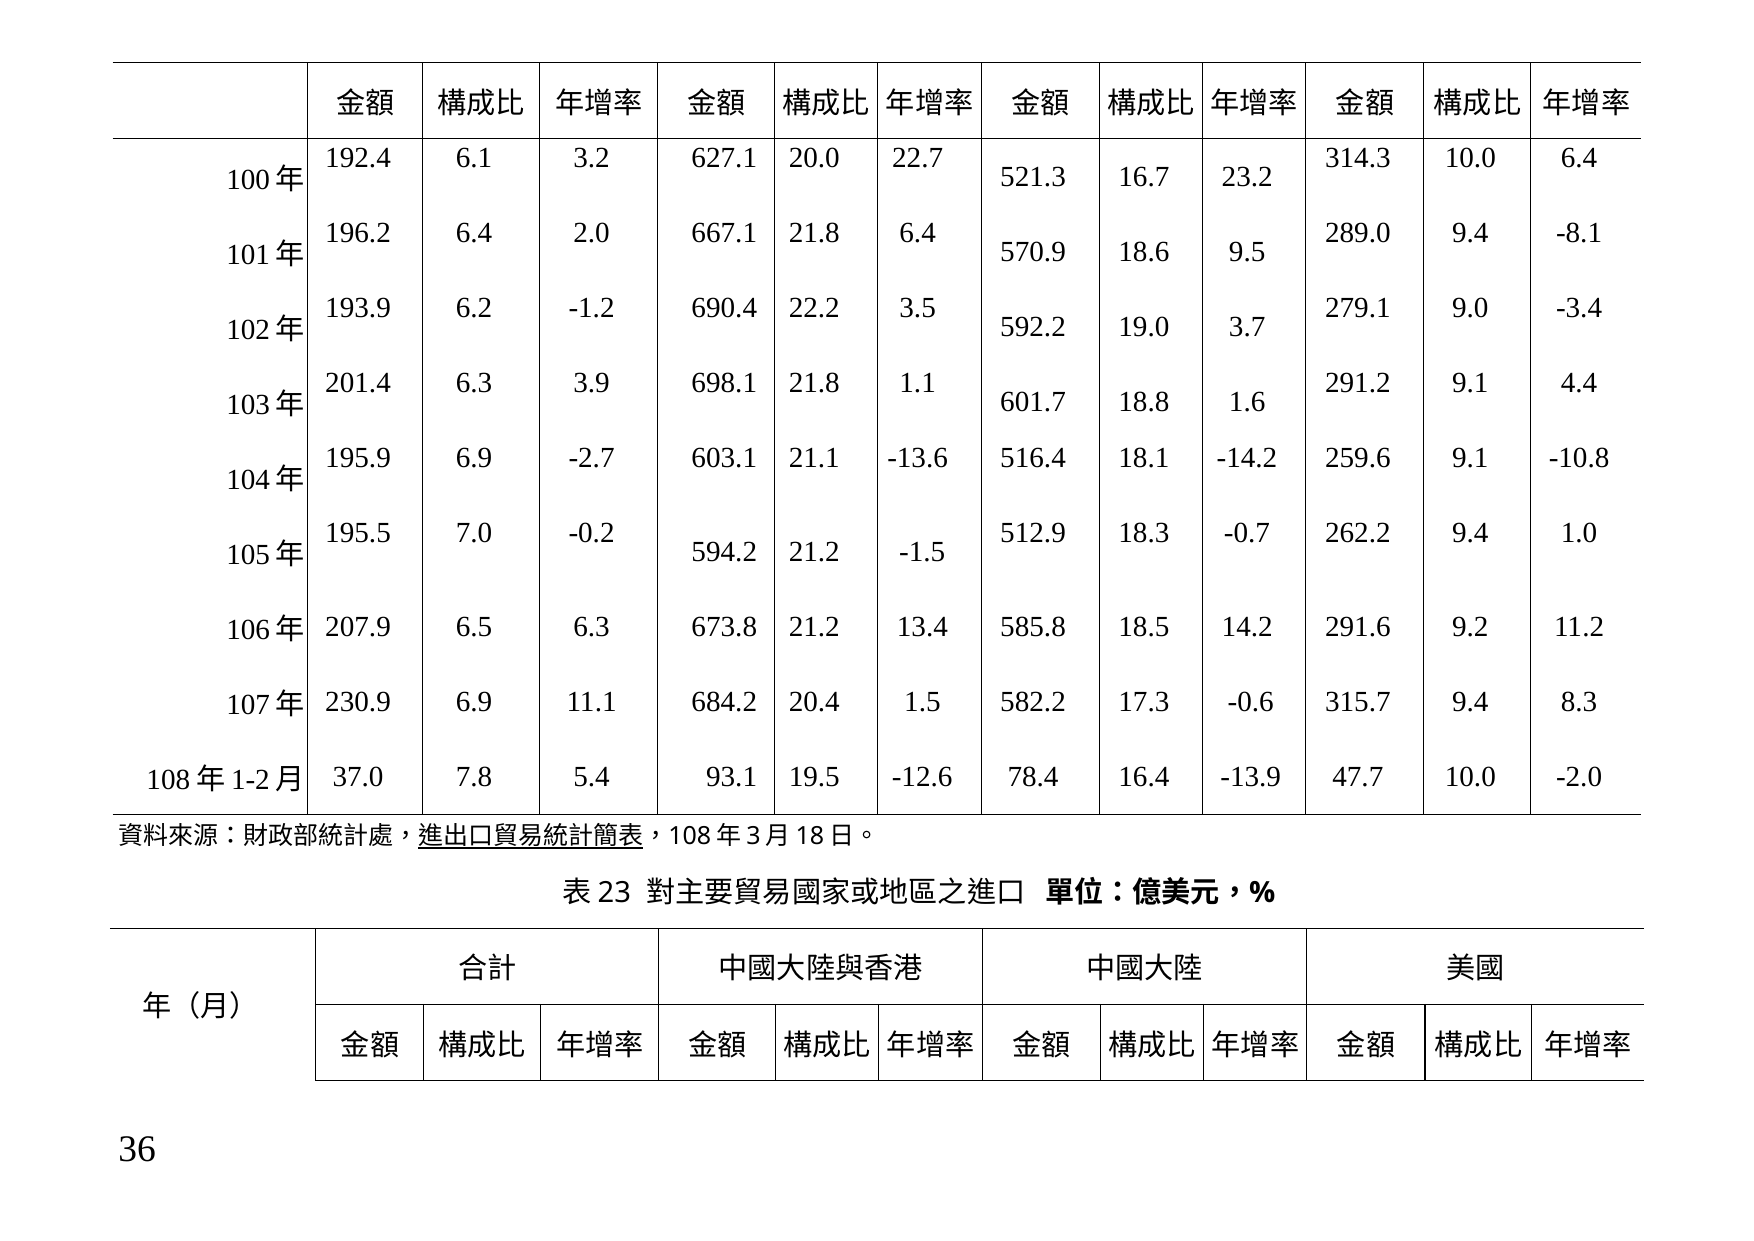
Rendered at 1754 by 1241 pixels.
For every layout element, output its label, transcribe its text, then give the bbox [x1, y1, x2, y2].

table_cell 1.1 [878, 364, 981, 439]
table_cell 1.6 [1203, 364, 1305, 439]
table_cell 6.1 [423, 139, 539, 214]
table_cell 10.0 [1424, 739, 1530, 814]
table_cell 594.2 [658, 514, 774, 589]
table_cell 592.2 [982, 289, 1099, 364]
table_cell 21.8 [775, 214, 877, 289]
table_cell 年增率 [540, 63, 657, 138]
table_cell 1.5 [878, 664, 981, 739]
table_cell 20.4 [775, 664, 877, 739]
table_cell 1.0 [1531, 514, 1641, 589]
table_cell 262.2 [1306, 514, 1423, 589]
table_cell 37.0 [308, 739, 422, 814]
table_cell 570.9 [982, 214, 1099, 289]
table_cell 512.9 [982, 514, 1099, 589]
table_cell 315.7 [1306, 664, 1423, 739]
table_cell 78.4 [982, 739, 1099, 814]
subtitle 表23 對主要貿易國家或地區之進口 單位：億美元，% [118, 853, 1636, 928]
table_cell 年增率 [1531, 63, 1641, 138]
table_cell 6.2 [423, 289, 539, 364]
table_cell 7.0 [423, 514, 539, 589]
table_cell 18.1 [1100, 439, 1202, 514]
text 資料來源：財政部統計處，進出口貿易統計簡表，108年3月18日。 [118, 815, 1636, 853]
table_header 美國 [1307, 929, 1644, 1004]
table_cell 7.8 [423, 739, 539, 814]
table_cell 603.1 [658, 439, 774, 514]
table_cell 18.6 [1100, 214, 1202, 289]
table_cell 690.4 [658, 289, 774, 364]
table_cell 3.9 [540, 364, 657, 439]
table_cell 102年 [113, 289, 307, 364]
table_cell -2.7 [540, 439, 657, 514]
table_cell 196.2 [308, 214, 422, 289]
table_cell 9.1 [1424, 439, 1530, 514]
table_cell 22.7 [878, 139, 981, 214]
table_cell 10.0 [1424, 139, 1530, 214]
table_cell 627.1 [658, 139, 774, 214]
table_cell 9.5 [1203, 214, 1305, 289]
table_cell 金額 [1306, 63, 1423, 138]
table_cell 19.5 [775, 739, 877, 814]
table_cell -10.8 [1531, 439, 1641, 514]
table_cell 19.0 [1100, 289, 1202, 364]
table_cell -13.9 [1203, 739, 1305, 814]
table_cell -3.4 [1531, 289, 1641, 364]
table_cell 291.6 [1306, 589, 1423, 664]
table_cell 年增率 [878, 63, 981, 138]
table_cell -13.6 [878, 439, 981, 514]
table_cell 21.2 [775, 589, 877, 664]
table_cell -12.6 [878, 739, 981, 814]
table_cell 21.8 [775, 364, 877, 439]
table_cell 698.1 [658, 364, 774, 439]
table_cell 金額 [983, 1005, 1100, 1080]
table_cell 673.8 [658, 589, 774, 664]
table_cell 年增率 [1204, 1005, 1306, 1080]
table_header 中國大陸 [983, 929, 1306, 1004]
table_cell 93.1 [658, 739, 774, 814]
table_cell [113, 63, 307, 138]
table_cell 構成比 [775, 63, 877, 138]
table_cell 3.5 [878, 289, 981, 364]
table_cell 601.7 [982, 364, 1099, 439]
table_cell -0.2 [540, 514, 657, 589]
table_header 中國大陸與香港 [659, 929, 982, 1004]
table_cell 18.3 [1100, 514, 1202, 589]
table_cell 17.3 [1100, 664, 1202, 739]
table_cell 11.2 [1531, 589, 1641, 664]
table_cell 8.3 [1531, 664, 1641, 739]
table_cell 106年 [113, 589, 307, 664]
table_cell 6.4 [878, 214, 981, 289]
table_cell 6.5 [423, 589, 539, 664]
table_cell 667.1 [658, 214, 774, 289]
table_cell 9.4 [1424, 214, 1530, 289]
table_cell 14.2 [1203, 589, 1305, 664]
table_cell 構成比 [424, 1005, 540, 1080]
table_cell 6.4 [1531, 139, 1641, 214]
table_cell 582.2 [982, 664, 1099, 739]
table_cell 構成比 [1424, 63, 1530, 138]
table_cell 6.4 [423, 214, 539, 289]
table_cell 107年 [113, 664, 307, 739]
table_cell 104年 [113, 439, 307, 514]
table_cell 103年 [113, 364, 307, 439]
table_cell 521.3 [982, 139, 1099, 214]
table_cell 47.7 [1306, 739, 1423, 814]
table_cell 21.2 [775, 514, 877, 589]
table_cell 100年 [113, 139, 307, 214]
table_cell -0.6 [1203, 664, 1305, 739]
table_cell 金額 [1307, 1005, 1424, 1080]
table_cell 108年1-2月 [113, 739, 307, 814]
table_cell -0.7 [1203, 514, 1305, 589]
table_cell 684.2 [658, 664, 774, 739]
table_cell 9.4 [1424, 514, 1530, 589]
table_cell 9.0 [1424, 289, 1530, 364]
table_cell 9.2 [1424, 589, 1530, 664]
table_header 年（月） [110, 929, 315, 1080]
table_cell 2.0 [540, 214, 657, 289]
table_cell 年增率 [541, 1005, 658, 1080]
table_cell 3.2 [540, 139, 657, 214]
table_cell 195.5 [308, 514, 422, 589]
table_cell 289.0 [1306, 214, 1423, 289]
table_cell 18.8 [1100, 364, 1202, 439]
table_cell 207.9 [308, 589, 422, 664]
table_cell 291.2 [1306, 364, 1423, 439]
table_cell 11.1 [540, 664, 657, 739]
table_cell 6.9 [423, 664, 539, 739]
table_cell 構成比 [423, 63, 539, 138]
table_cell -14.2 [1203, 439, 1305, 514]
table_cell 259.6 [1306, 439, 1423, 514]
table_cell 構成比 [1100, 63, 1202, 138]
table_cell 金額 [308, 63, 422, 138]
table_cell 230.9 [308, 664, 422, 739]
table_cell 9.4 [1424, 664, 1530, 739]
table_cell 年增率 [879, 1005, 982, 1080]
table_cell 13.4 [878, 589, 981, 664]
table_cell 金額 [316, 1005, 423, 1080]
table_cell 195.9 [308, 439, 422, 514]
table_cell 9.1 [1424, 364, 1530, 439]
table_cell 4.4 [1531, 364, 1641, 439]
table_cell 6.3 [540, 589, 657, 664]
table_cell -2.0 [1531, 739, 1641, 814]
table_cell 101年 [113, 214, 307, 289]
table_cell 金額 [982, 63, 1099, 138]
table_cell 6.3 [423, 364, 539, 439]
table_cell 105年 [113, 514, 307, 589]
table_cell 3.7 [1203, 289, 1305, 364]
table_cell 金額 [659, 1005, 775, 1080]
table_cell 年增率 [1203, 63, 1305, 138]
table_cell 516.4 [982, 439, 1099, 514]
table_cell 22.2 [775, 289, 877, 364]
table_cell -1.5 [878, 514, 981, 589]
table_cell 21.1 [775, 439, 877, 514]
table_cell 16.7 [1100, 139, 1202, 214]
table_header 合計 [316, 929, 658, 1004]
table_cell 193.9 [308, 289, 422, 364]
table_cell 18.5 [1100, 589, 1202, 664]
table_cell 16.4 [1100, 739, 1202, 814]
table_cell 20.0 [775, 139, 877, 214]
table_cell 201.4 [308, 364, 422, 439]
table_cell -8.1 [1531, 214, 1641, 289]
table_cell 6.9 [423, 439, 539, 514]
table_cell -1.2 [540, 289, 657, 364]
table_cell 金額 [658, 63, 774, 138]
table_cell 585.8 [982, 589, 1099, 664]
table_cell 192.4 [308, 139, 422, 214]
table_cell 23.2 [1203, 139, 1305, 214]
table_cell 年增率 [1532, 1005, 1644, 1080]
table_cell 構成比 [776, 1005, 878, 1080]
table_cell 279.1 [1306, 289, 1423, 364]
table_cell 構成比 [1426, 1005, 1531, 1080]
table_cell 5.4 [540, 739, 657, 814]
table_cell 314.3 [1306, 139, 1423, 214]
table_cell 構成比 [1101, 1005, 1203, 1080]
